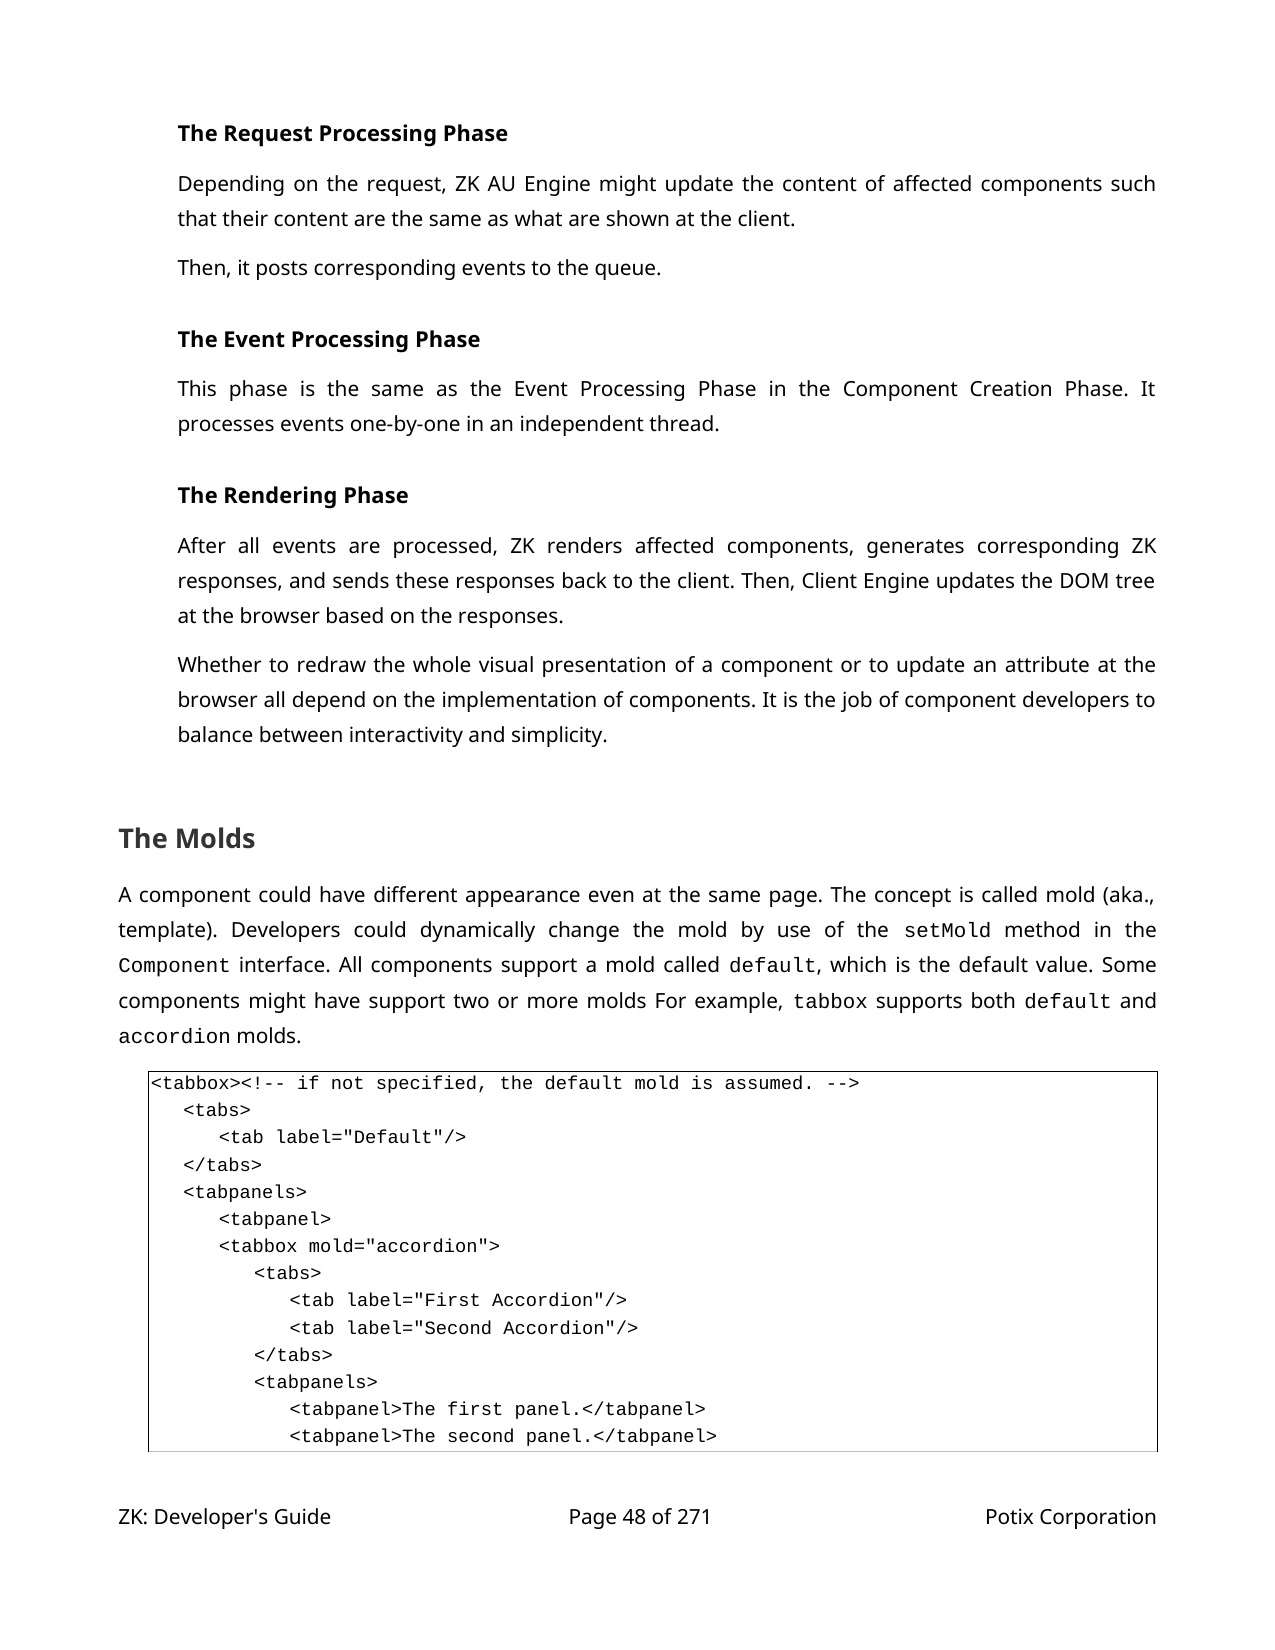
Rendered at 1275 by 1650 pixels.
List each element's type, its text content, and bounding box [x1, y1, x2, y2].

text <tabpanel>The second panel.</tabpanel> [149, 1424, 1157, 1451]
text <tabbox mold="accordion"> [149, 1234, 1157, 1258]
text </tabs> [149, 1152, 1157, 1177]
text </tabs> [149, 1343, 1157, 1367]
text After all events are processed, ZK renders affected components, generates corresponding ZK responses, and sends these responses back to the client. Then, Client Engine updates the DOM tree at the browser based on the responses. [177, 531, 1157, 629]
text <tabpanel>The first panel.</tabpanel> [149, 1397, 1157, 1421]
text <tabpanels> [149, 1370, 1157, 1394]
text Whether to redraw the whole visual presentation of a component or to update an attribute at the browser all depend on the implementation of components. It is the job of component developers to balance between interactivity and simplicity. [177, 650, 1157, 749]
text Then, it posts corresponding events to the queue. [177, 253, 1157, 281]
text This phase is the same as the Event Processing Phase in the Component Creation Phase. It processes events one-by-one in an independent thread. [177, 374, 1157, 438]
subtitle The Event Processing Phase [177, 323, 1157, 353]
text <tabpanels> [149, 1179, 1157, 1204]
text <tab label="First Accordion"/> [149, 1288, 1157, 1313]
text <tabbox><!-- if not specified, the default mold is assumed. --> [149, 1072, 1157, 1095]
subtitle The Rendering Phase [177, 480, 1157, 510]
text A component could have different appearance even at the same page. The concept is called mold (aka., template). Developers could dynamically change the mold by use of the setMold method in the Component interface. All components support a mold called default, which is the default value. Some components might have support two or more molds For example, tabbox supports both default and accordion molds. [118, 880, 1157, 1050]
subtitle The Molds [118, 819, 1157, 856]
text <tab label="Second Accordion"/> [149, 1316, 1157, 1340]
text <tabs> [149, 1098, 1157, 1122]
text <tab label="Default"/> [149, 1125, 1157, 1149]
text <tabpanel> [149, 1207, 1157, 1231]
subtitle The Request Processing Phase [177, 118, 1157, 148]
text Depending on the request, ZK AU Engine might update the content of affected components such that their content are the same as what are shown at the client. [177, 169, 1157, 232]
text <tabs> [149, 1261, 1157, 1285]
